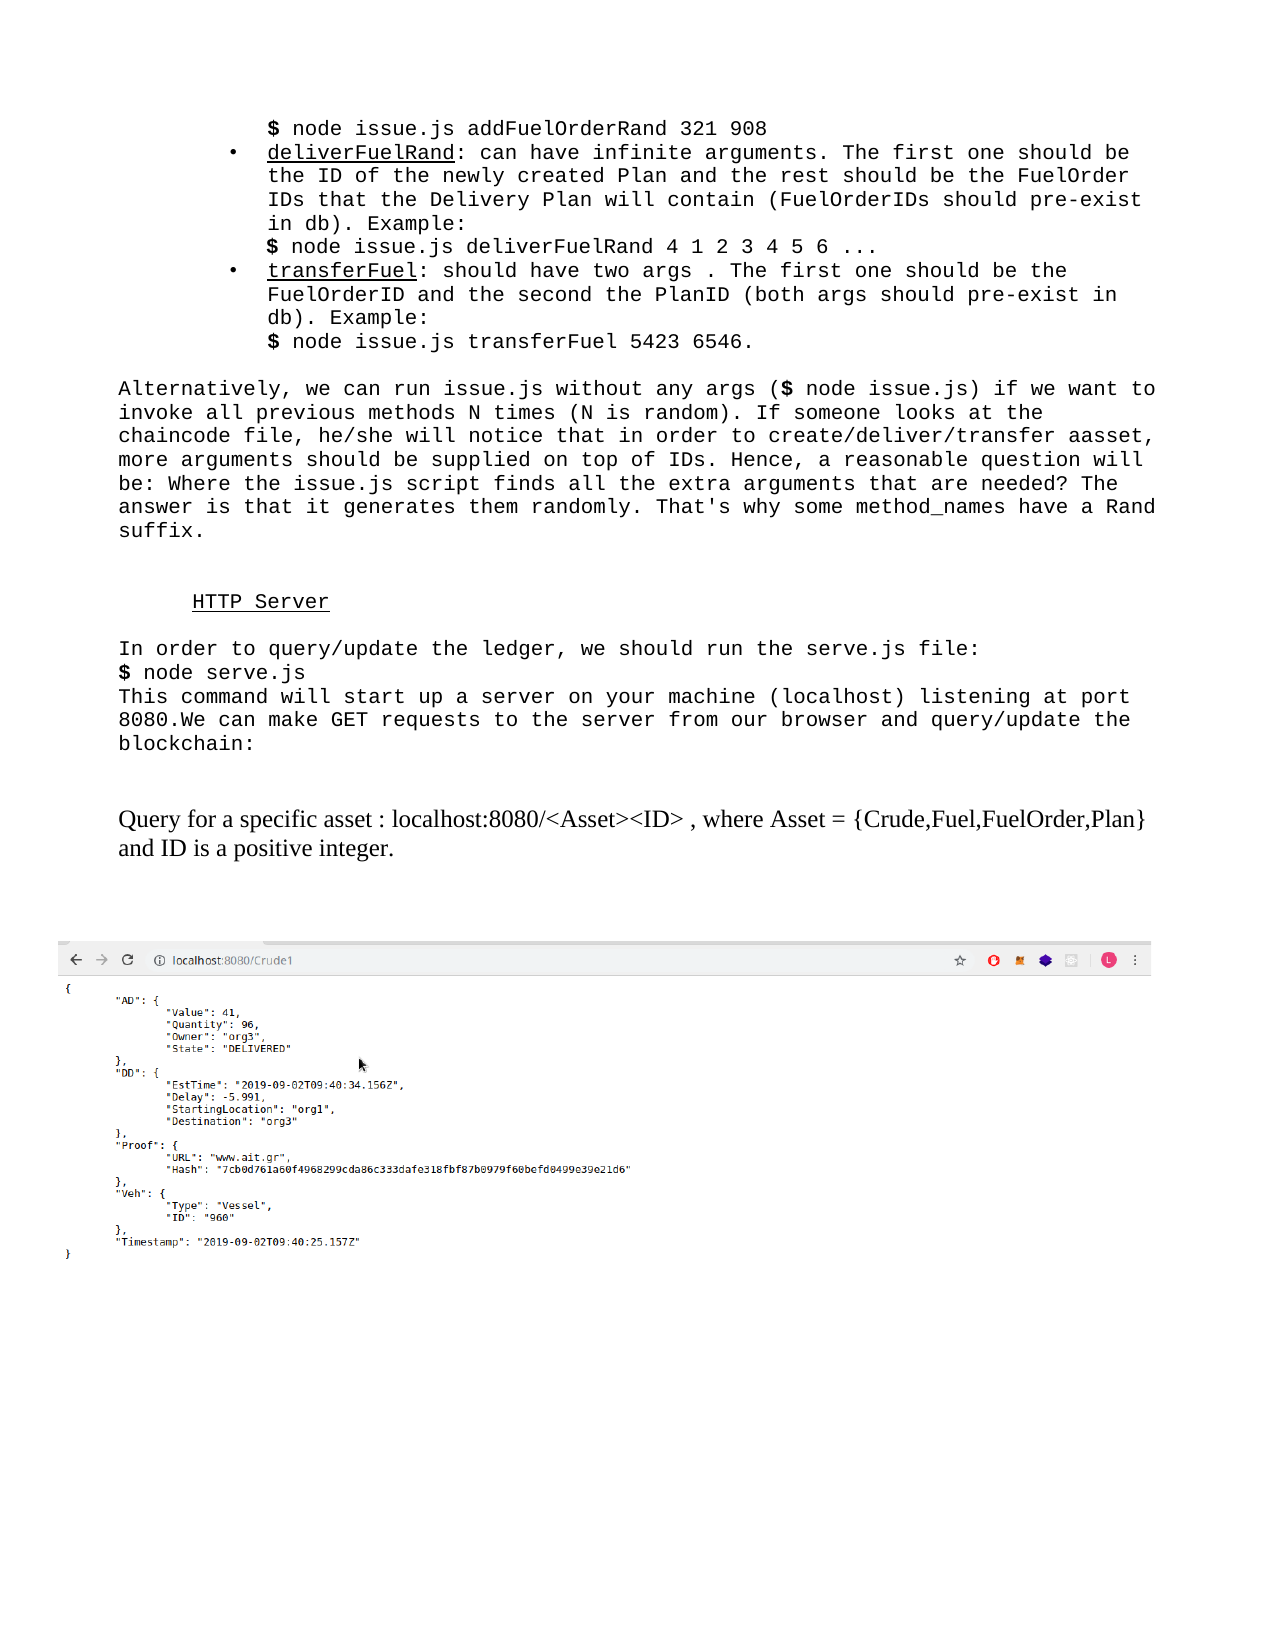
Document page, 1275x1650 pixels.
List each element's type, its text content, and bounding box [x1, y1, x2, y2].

text Alternatively, we can run issue.js without any args ($ node issue.js) if we want to invoke all previous methods N times (N is random). If someone looks at the chaincode file, he/she will notice that in order to create/deliver/transfer aasset, more arguments should be supplied on top of IDs. Hence, a reasonable question will be: Where the issue.js script finds all the extra arguments that are needed? The answer is that it generates them randomly. That's why some method_names have a Rand suffix. [118, 378, 1157, 544]
text HTTP Server [118, 591, 1157, 615]
text Query for a specific asset : localhost:8080/<Asset><ID> , where Asset = {Crude,Fuel,FuelOrder,Plan} [118, 804, 1157, 833]
list deliverFuelRand: can have infinite arguments. The first one should be the ID of the newly created Plan and the rest should be the FuelOrder IDs that the Delivery Plan will contain (FuelOrderIDs should pre-exist in db). Example: [229, 142, 1157, 236]
text This command will start up a server on your machine (localhost) listening at port 8080.We can make GET requests to the server from our browser and query/update the blockchain: [118, 686, 1157, 757]
text $ node issue.js deliverFuelRand 4 1 2 3 4 5 6 ... [118, 236, 1157, 260]
picture [58, 941, 1152, 1337]
text and ID is a positive integer. [118, 833, 1157, 861]
text In order to query/update the ledger, we should run the serve.js file: [118, 638, 1157, 662]
list $ node issue.js addFuelOrderRand 321 908 [229, 118, 1157, 142]
list transferFuel: should have two args . The first one should be the FuelOrderID and the second the PlanID (both args should pre-exist in db). Example: [229, 260, 1157, 331]
text $ node serve.js [118, 662, 1157, 686]
list $ node issue.js transferFuel 5423 6546. [229, 331, 1157, 354]
